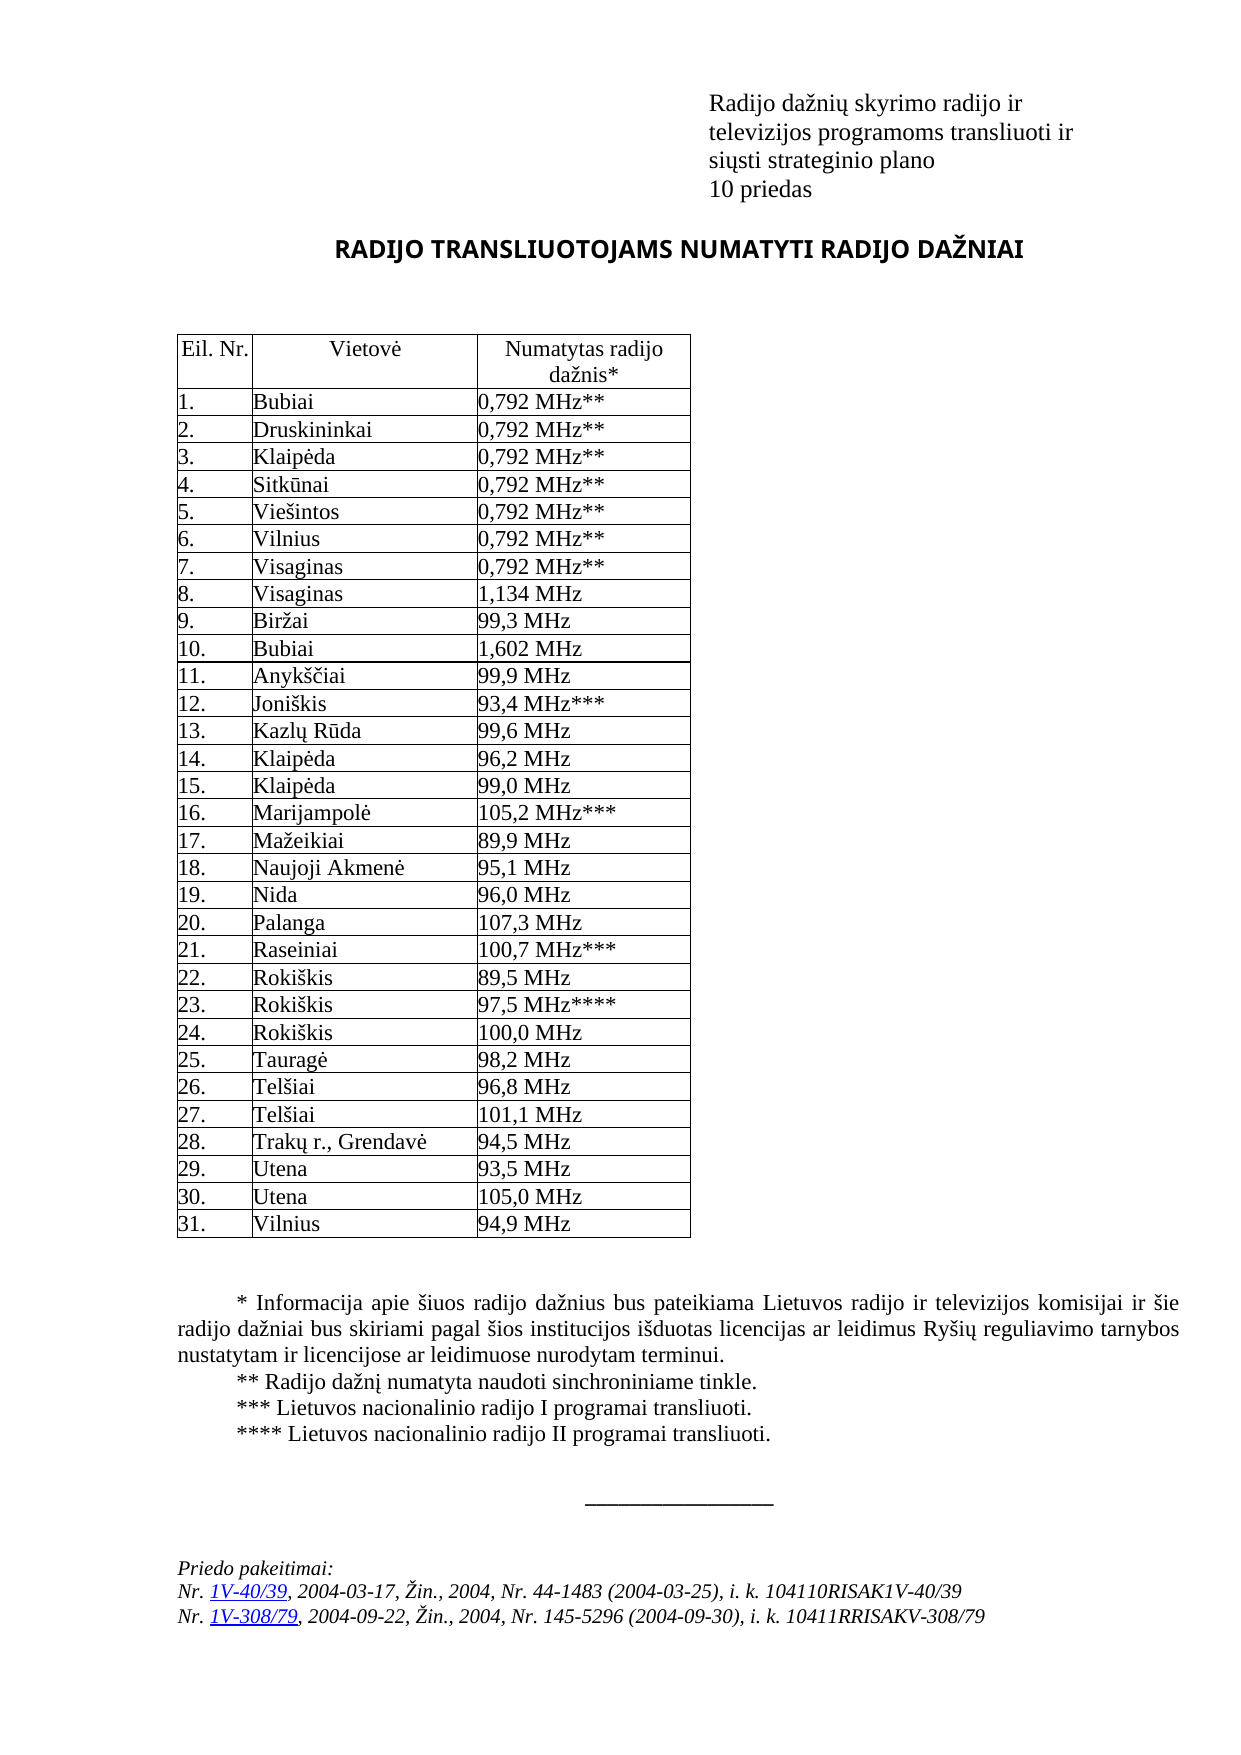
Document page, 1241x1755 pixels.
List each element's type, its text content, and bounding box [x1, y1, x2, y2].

table_cell 15. [178, 772, 252, 798]
table_cell 89,5 MHz [478, 964, 690, 990]
table_cell 100,7 MHz*** [478, 936, 690, 963]
table_cell Klaipėda [253, 745, 477, 771]
text _________________ [177, 1476, 1181, 1510]
table_cell Utena [253, 1183, 477, 1209]
table_cell 31. [178, 1210, 252, 1237]
table_cell Raseiniai [253, 936, 477, 963]
table_cell Klaipėda [253, 772, 477, 798]
table_cell Kazlų Rūda [253, 717, 477, 743]
table_cell 99,9 MHz [478, 663, 690, 689]
table_cell 28. [178, 1128, 252, 1154]
table_cell 3. [178, 443, 252, 469]
table_cell 0,792 MHz** [478, 553, 690, 579]
table_header Vietovė [253, 335, 477, 387]
text Nr. 1V-308/79, 2004-09-22, Žin., 2004, Nr. 145-5296 (2004-09-30), i. k. 10411RRISAKV-308/79 [177, 1603, 1181, 1628]
table_cell 96,2 MHz [478, 745, 690, 771]
table_cell 10. [178, 635, 252, 661]
table_cell 1. [178, 389, 252, 415]
table_cell 2. [178, 416, 252, 442]
table_cell Visaginas [253, 580, 477, 607]
table_cell Bubiai [253, 389, 477, 415]
table_cell 0,792 MHz** [478, 443, 690, 469]
table_cell 94,5 MHz [478, 1128, 690, 1154]
table_cell 17. [178, 827, 252, 853]
table_cell 18. [178, 854, 252, 881]
table_cell 12. [178, 690, 252, 716]
table_cell Tauragė [253, 1046, 477, 1072]
text * Informacija apie šiuos radijo dažnius bus pateikiama Lietuvos radijo ir televizijos komisijai ir šie radijo dažniai bus skiriami pagal šios institucijos išduotas licencijas ar leidimus Ryšių reguliavimo tarnybos nustatytam ir licencijose ar leidimuose nurodytam terminui. [177, 1289, 1181, 1368]
table_cell Palanga [253, 909, 477, 935]
table_cell Viešintos [253, 498, 477, 524]
table_cell 19. [178, 882, 252, 908]
table_cell 7. [178, 553, 252, 579]
table_cell 8. [178, 580, 252, 607]
table_cell 0,792 MHz** [478, 498, 690, 524]
table_cell Vilnius [253, 525, 477, 552]
text *** Lietuvos nacionalinio radijo I programai transliuoti. [177, 1394, 1181, 1421]
table_cell 96,8 MHz [478, 1073, 690, 1100]
text 10 priedas [177, 174, 1181, 203]
table_cell 93,5 MHz [478, 1156, 690, 1182]
table_cell 97,5 MHz**** [478, 991, 690, 1017]
table_cell 4. [178, 471, 252, 497]
table_header Numatytas radijo dažnis* [478, 335, 690, 387]
table_cell Naujoji Akmenė [253, 854, 477, 881]
text siųsti strateginio plano [177, 145, 1181, 174]
table_cell 14. [178, 745, 252, 771]
text **** Lietuvos nacionalinio radijo II programai transliuoti. [177, 1421, 1181, 1447]
text ** Radijo dažnį numatyta naudoti sinchroniniame tinkle. [177, 1368, 1181, 1394]
table_cell Bubiai [253, 635, 477, 661]
table_cell Marijampolė [253, 799, 477, 826]
table_cell 0,792 MHz** [478, 471, 690, 497]
table_cell 99,3 MHz [478, 608, 690, 634]
table_cell Anykščiai [253, 663, 477, 689]
table_cell 93,4 MHz*** [478, 690, 690, 716]
table_cell Rokiškis [253, 1019, 477, 1045]
table_cell 24. [178, 1019, 252, 1045]
table_cell Trakų r., Grendavė [253, 1128, 477, 1154]
table_cell 16. [178, 799, 252, 826]
table_cell 20. [178, 909, 252, 935]
table_cell 11. [178, 663, 252, 689]
table_cell 0,792 MHz** [478, 525, 690, 552]
table_cell Nida [253, 882, 477, 908]
table_cell 13. [178, 717, 252, 743]
table_cell Utena [253, 1156, 477, 1182]
table_cell 99,0 MHz [478, 772, 690, 798]
table_cell 98,2 MHz [478, 1046, 690, 1072]
table_cell 0,792 MHz** [478, 389, 690, 415]
table_cell 1,134 MHz [478, 580, 690, 607]
table_cell 0,792 MHz** [478, 416, 690, 442]
table_cell 89,9 MHz [478, 827, 690, 853]
table_cell 29. [178, 1156, 252, 1182]
table_header Eil. Nr. [178, 335, 252, 387]
table_cell 26. [178, 1073, 252, 1100]
text televizijos programoms transliuoti ir [177, 117, 1181, 145]
table_cell 96,0 MHz [478, 882, 690, 908]
table_cell 94,9 MHz [478, 1210, 690, 1237]
table_cell 9. [178, 608, 252, 634]
table_cell Mažeikiai [253, 827, 477, 853]
table_cell Klaipėda [253, 443, 477, 469]
table_cell Telšiai [253, 1101, 477, 1127]
text RADIJO TRANSLIUOTOJAMS NUMATYTI RADIJO DAŽNIAI [177, 232, 1181, 266]
table_cell Joniškis [253, 690, 477, 716]
table_cell 25. [178, 1046, 252, 1072]
table_cell 101,1 MHz [478, 1101, 690, 1127]
table_cell Vilnius [253, 1210, 477, 1237]
table_cell 1,602 MHz [478, 635, 690, 661]
table_cell 5. [178, 498, 252, 524]
table_cell Telšiai [253, 1073, 477, 1100]
table_cell Rokiškis [253, 991, 477, 1017]
table_cell 105,2 MHz*** [478, 799, 690, 826]
table_cell 100,0 MHz [478, 1019, 690, 1045]
table_cell 99,6 MHz [478, 717, 690, 743]
table_cell 6. [178, 525, 252, 552]
table_cell 107,3 MHz [478, 909, 690, 935]
table_cell Biržai [253, 608, 477, 634]
table_cell Druskininkai [253, 416, 477, 442]
table_cell Sitkūnai [253, 471, 477, 497]
table_cell 23. [178, 991, 252, 1017]
text Priedo pakeitimai: [177, 1555, 1181, 1579]
table_cell 22. [178, 964, 252, 990]
table_cell 105,0 MHz [478, 1183, 690, 1209]
table_cell 95,1 MHz [478, 854, 690, 881]
table_cell 30. [178, 1183, 252, 1209]
table_cell 21. [178, 936, 252, 963]
table_cell Visaginas [253, 553, 477, 579]
text Radijo dažnių skyrimo radijo ir [177, 88, 1181, 117]
table_cell Rokiškis [253, 964, 477, 990]
text Nr. 1V-40/39, 2004-03-17, Žin., 2004, Nr. 44-1483 (2004-03-25), i. k. 104110RISAK1V-40/39 [177, 1579, 1181, 1603]
table_cell 27. [178, 1101, 252, 1127]
